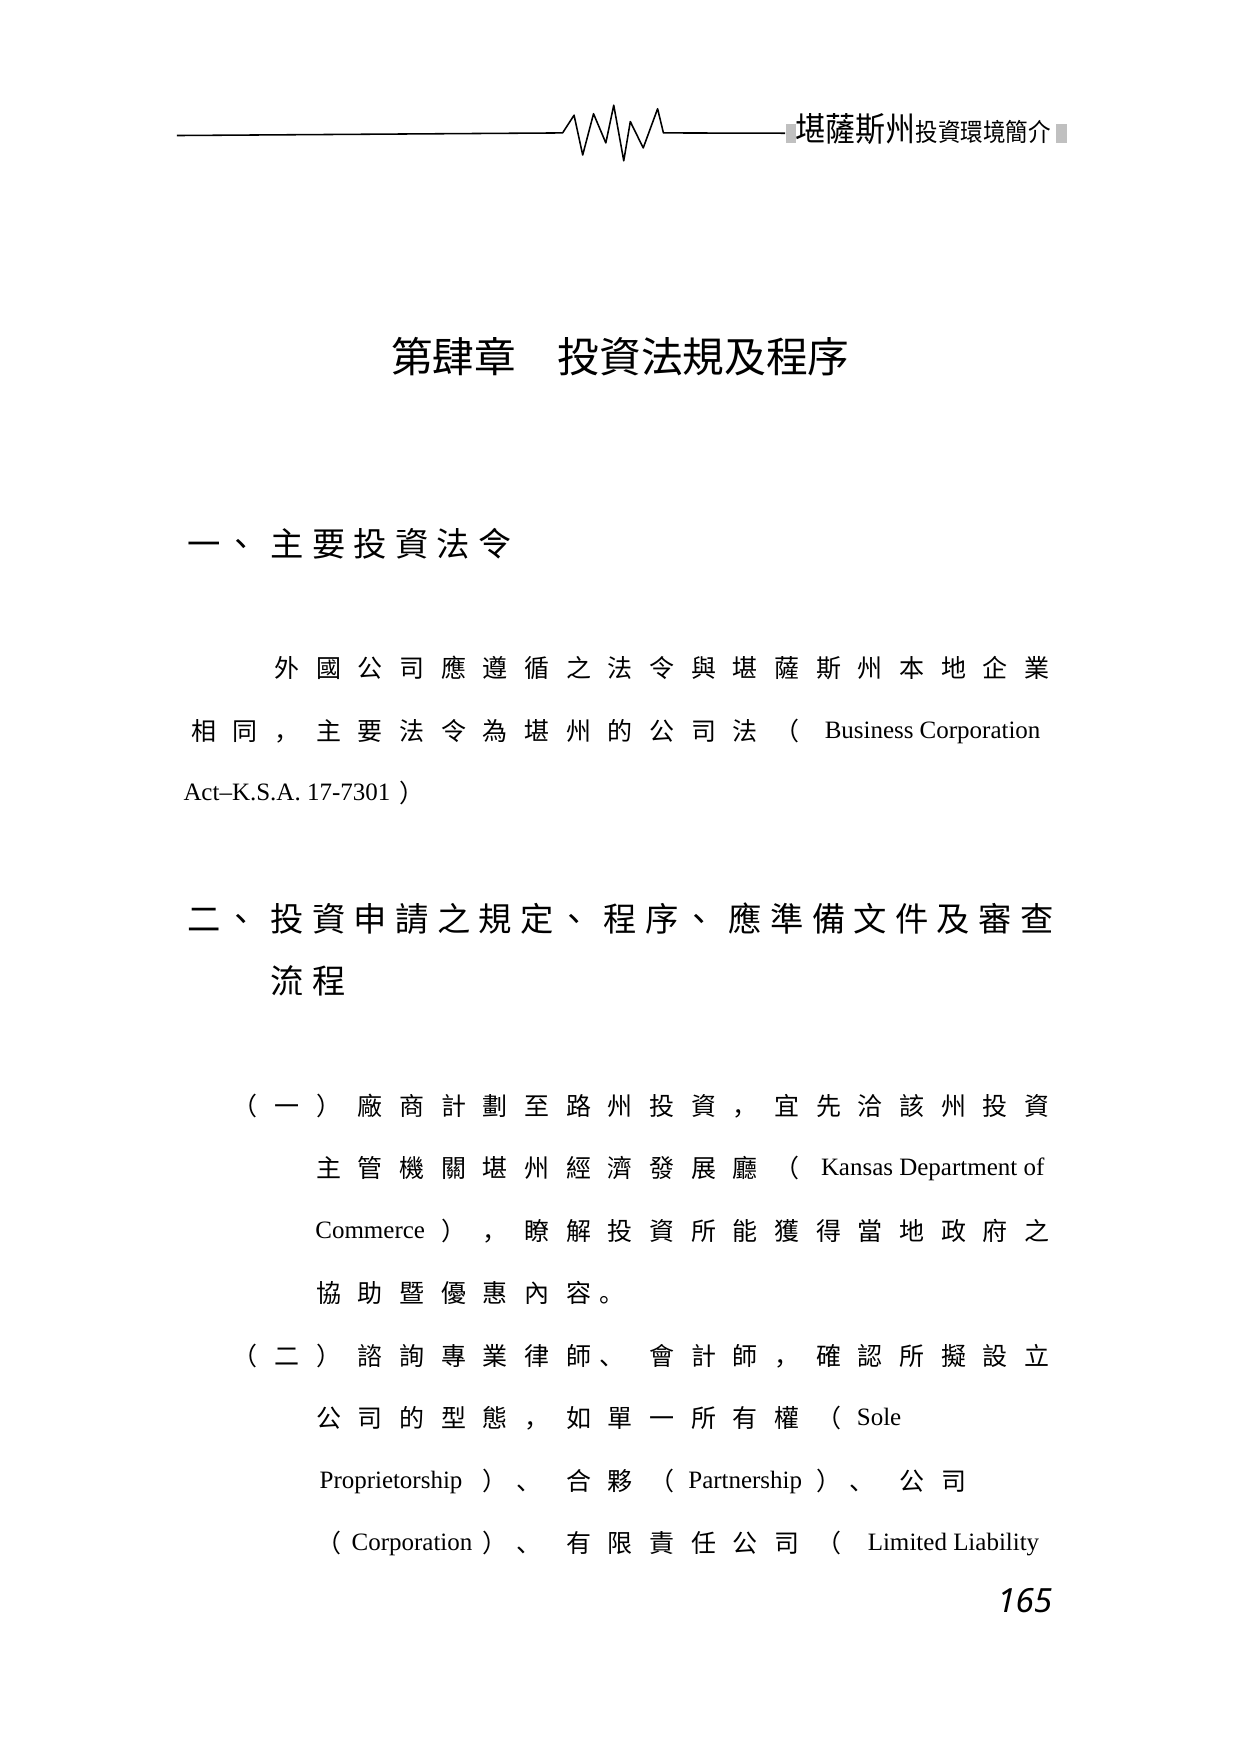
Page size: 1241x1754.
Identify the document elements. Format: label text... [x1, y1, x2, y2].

text （一）廠商計劃至路州投資，宜先洽該州投資主管機關堪州經濟發展廳（Kansas Department of Commerce），瞭解投資所能獲得當地政府之協助暨優惠內容。 [207, 1063, 1058, 1313]
text 第肆章 投資法規及程序 [183, 313, 1058, 375]
text 一、主要投資法令 [183, 500, 1058, 563]
text 外國公司應遵循之法令與堪薩斯州本地企業相同，主要法令為堪州的公司法（Business Corporation Act–K.S.A. 17-7301） [183, 625, 1058, 813]
text （二）諮詢專業律師、會計師，確認所擬設立公司的型態，如單一所有權（Sole Proprietorship）、合夥（Partnership）、公司（Corporation）、有限責任公司（Limited Liability [207, 1313, 1058, 1563]
text 二、投資申請之規定、程序、應準備文件及審查流程 [183, 875, 1058, 1000]
